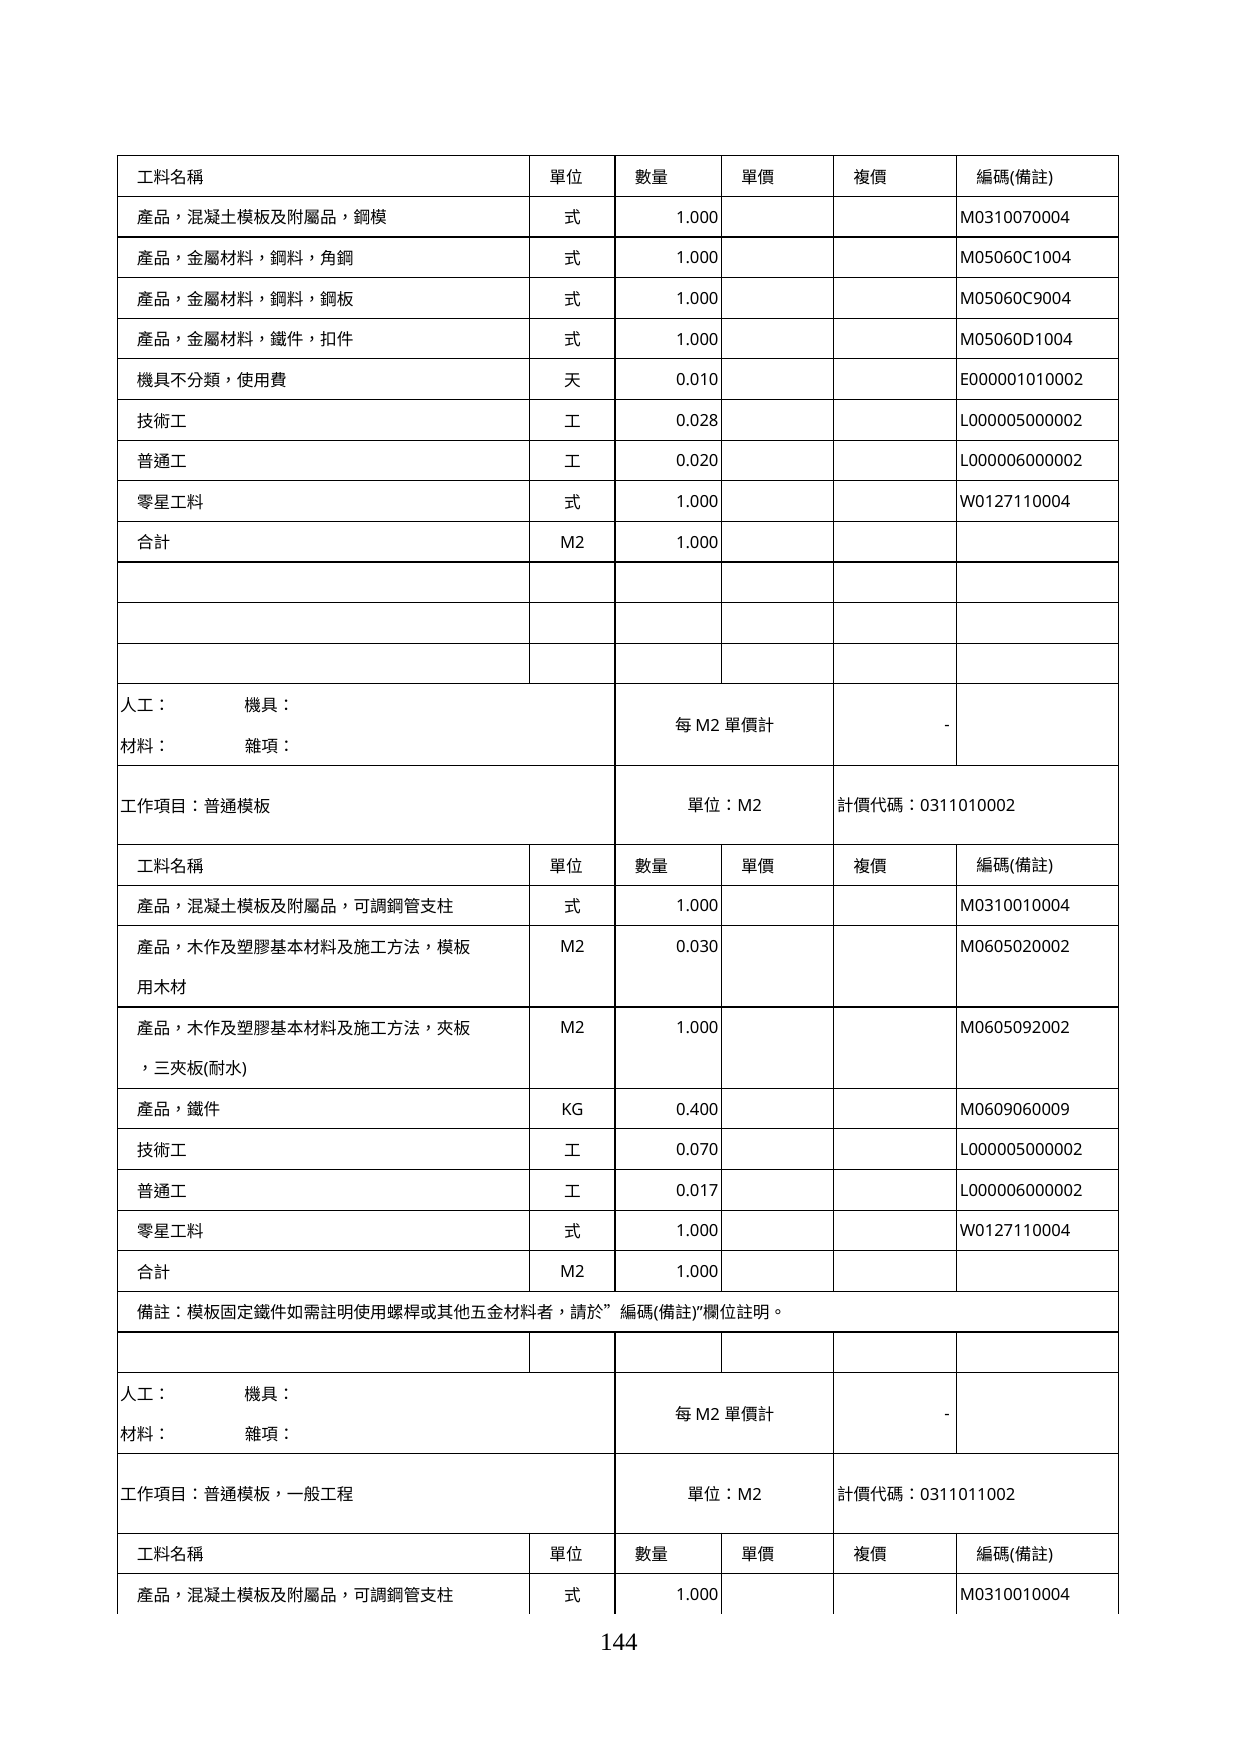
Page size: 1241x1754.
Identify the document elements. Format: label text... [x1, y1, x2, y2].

table_cell 1.000 [616, 197, 721, 236]
table_cell [834, 1089, 956, 1128]
table_cell 備註：模板固定鐵件如需註明使用螺桿或其他五金材料者，請於”編碼(備註)”欄位註明。 [118, 1292, 1118, 1331]
table_cell 1.000 [616, 319, 721, 358]
table_cell 1.000 [616, 1251, 721, 1291]
table_cell 式 [530, 886, 614, 925]
table_cell [722, 441, 833, 480]
table_cell [834, 603, 956, 643]
table_cell M0605020002 [957, 926, 1118, 966]
table_cell 式 [530, 1211, 614, 1250]
table_cell [834, 359, 956, 399]
table_cell 工料名稱 [118, 156, 529, 196]
table_cell M2 [530, 926, 614, 966]
table_cell [722, 1008, 833, 1047]
table_cell 普通工 [118, 441, 529, 480]
table_cell [616, 644, 721, 683]
table_cell [722, 319, 833, 358]
table_cell 計價代碼：0311010002 [834, 766, 1118, 844]
table_cell 0.010 [616, 359, 721, 399]
table_cell 技術工 [118, 1129, 529, 1169]
table_cell [957, 644, 1118, 683]
table_cell 材料： 雜項： [118, 724, 614, 764]
table_cell 0.400 [616, 1089, 721, 1128]
table_cell [957, 684, 1118, 764]
table_cell [834, 563, 956, 602]
table_cell M0310070004 [957, 197, 1118, 236]
table_cell 式 [530, 238, 614, 277]
table_cell [722, 1251, 833, 1291]
table_cell 0.070 [616, 1129, 721, 1169]
table_cell [722, 563, 833, 602]
table_cell [530, 1333, 614, 1372]
table_cell 0.017 [616, 1170, 721, 1209]
table_cell 式 [530, 481, 614, 521]
table_cell 產品，混凝土模板及附屬品，可調鋼管支柱 [118, 1574, 529, 1614]
table_cell [616, 1333, 721, 1372]
table_cell [834, 481, 956, 521]
table_cell [722, 238, 833, 277]
table_cell [722, 522, 833, 561]
table_cell M0310010004 [957, 1574, 1118, 1614]
table_cell [834, 319, 956, 358]
table_cell 計價代碼：0311011002 [834, 1454, 1118, 1533]
table_cell 1.000 [616, 481, 721, 521]
table_cell 工作項目：普通模板 [118, 766, 614, 844]
table_cell M2 [530, 1251, 614, 1291]
table_cell 單價 [722, 1534, 833, 1573]
table_cell 產品，木作及塑膠基本材料及施工方法，夾板 [118, 1008, 529, 1047]
table_cell L000006000002 [957, 441, 1118, 480]
table_cell 編碼(備註) [957, 1534, 1118, 1573]
table_cell [834, 926, 956, 966]
table_cell 數量 [616, 1534, 721, 1573]
table_cell [722, 481, 833, 521]
table_cell 單價 [722, 845, 833, 884]
table_cell 工料名稱 [118, 1534, 529, 1573]
table_cell KG [530, 1089, 614, 1128]
table_cell 複價 [834, 156, 956, 196]
table_cell [530, 1047, 614, 1088]
table_cell [530, 563, 614, 602]
table_cell [616, 1047, 721, 1088]
table_cell 單位：M2 [616, 1454, 833, 1533]
table_cell [957, 1333, 1118, 1372]
table_cell M05060C9004 [957, 278, 1118, 318]
table_cell 工 [530, 1170, 614, 1209]
table_cell 工作項目：普通模板，一般工程 [118, 1454, 614, 1533]
table_cell 0.028 [616, 400, 721, 439]
table_cell 合計 [118, 522, 529, 561]
table_cell 編碼(備註) [957, 845, 1118, 884]
table_cell 1.000 [616, 238, 721, 277]
table_cell [957, 1251, 1118, 1291]
table_cell 零星工料 [118, 1211, 529, 1250]
table_cell M2 [530, 1008, 614, 1047]
table_cell 複價 [834, 845, 956, 884]
table_cell 1.000 [616, 1008, 721, 1047]
table_cell 人工： 機具： [118, 1373, 614, 1413]
table_cell [722, 400, 833, 439]
table_cell 產品，金屬材料，鐵件，扣件 [118, 319, 529, 358]
table_cell 式 [530, 197, 614, 236]
table_cell [957, 603, 1118, 643]
table_cell M0310010004 [957, 886, 1118, 925]
table_cell ，三夾板(耐水) [118, 1047, 529, 1088]
table_cell [834, 886, 956, 925]
table_cell [834, 1211, 956, 1250]
table_cell 產品，金屬材料，鋼料，鋼板 [118, 278, 529, 318]
table_cell 0.020 [616, 441, 721, 480]
table_cell [722, 603, 833, 643]
table_cell [722, 197, 833, 236]
table_cell 單位 [530, 1534, 614, 1573]
table_cell 技術工 [118, 400, 529, 439]
table_cell [834, 522, 956, 561]
table_cell [118, 563, 529, 602]
table_cell 產品，金屬材料，鋼料，角鋼 [118, 238, 529, 277]
table_cell [722, 1129, 833, 1169]
table_cell 每 M2 單價計 [616, 1373, 833, 1453]
table_cell [530, 644, 614, 683]
table_cell M2 [530, 522, 614, 561]
table_cell [118, 644, 529, 683]
table_cell 機具不分類，使用費 [118, 359, 529, 399]
table_cell [834, 1129, 956, 1169]
table_cell [957, 966, 1118, 1006]
table_cell 工 [530, 441, 614, 480]
table_cell M0609060009 [957, 1089, 1118, 1128]
table_cell [834, 197, 956, 236]
table_cell [834, 278, 956, 318]
table_cell [722, 886, 833, 925]
table_cell 單位 [530, 845, 614, 884]
table_cell 用木材 [118, 966, 529, 1006]
table_cell [616, 603, 721, 643]
table_cell [834, 238, 956, 277]
table_cell [616, 563, 721, 602]
table_cell 零星工料 [118, 481, 529, 521]
table_cell 單位 [530, 156, 614, 196]
table_cell 工料名稱 [118, 845, 529, 884]
table_cell 產品，混凝土模板及附屬品，可調鋼管支柱 [118, 886, 529, 925]
table_cell [834, 1251, 956, 1291]
table_cell [834, 400, 956, 439]
table_cell 1.000 [616, 1211, 721, 1250]
table_cell E000001010002 [957, 359, 1118, 399]
table_cell 1.000 [616, 1574, 721, 1614]
table_cell 式 [530, 1574, 614, 1614]
table_cell 複價 [834, 1534, 956, 1573]
table_cell [530, 966, 614, 1006]
table_cell 1.000 [616, 278, 721, 318]
table_cell [722, 359, 833, 399]
table_cell 單位：M2 [616, 766, 833, 844]
table_cell [722, 644, 833, 683]
table_cell [834, 1574, 956, 1614]
table_cell [722, 966, 833, 1006]
table_cell 0.030 [616, 926, 721, 966]
table_cell 每 M2 單價計 [616, 684, 833, 764]
table_cell [957, 563, 1118, 602]
table_cell [722, 1089, 833, 1128]
table_cell [834, 441, 956, 480]
table_cell [834, 1170, 956, 1209]
table_cell 式 [530, 278, 614, 318]
table_cell 人工： 機具： [118, 684, 614, 724]
table_cell [616, 966, 721, 1006]
table_cell 材料： 雜項： [118, 1413, 614, 1453]
table_cell 1.000 [616, 522, 721, 561]
table_cell [834, 1333, 956, 1372]
table_cell [722, 1170, 833, 1209]
table_cell [957, 1047, 1118, 1088]
table_cell 工 [530, 1129, 614, 1169]
table_cell [722, 1574, 833, 1614]
table_cell [834, 1008, 956, 1047]
table_cell [118, 1333, 529, 1372]
table_cell 產品，混凝土模板及附屬品，鋼模 [118, 197, 529, 236]
table_cell [834, 644, 956, 683]
table_cell M0605092002 [957, 1008, 1118, 1047]
table_cell L000005000002 [957, 1129, 1118, 1169]
table_cell 合計 [118, 1251, 529, 1291]
table_cell 產品，木作及塑膠基本材料及施工方法，模板 [118, 926, 529, 966]
table_cell 1.000 [616, 886, 721, 925]
table_cell 產品，鐵件 [118, 1089, 529, 1128]
table_cell [834, 1047, 956, 1088]
table_cell [957, 522, 1118, 561]
table_cell [722, 1047, 833, 1088]
table_cell M05060D1004 [957, 319, 1118, 358]
table_cell 數量 [616, 845, 721, 884]
table_cell [834, 966, 956, 1006]
table_cell W0127110004 [957, 481, 1118, 521]
table_cell [722, 1333, 833, 1372]
table_cell - [834, 684, 956, 764]
table_cell L000005000002 [957, 400, 1118, 439]
table_cell [722, 1211, 833, 1250]
table_cell W0127110004 [957, 1211, 1118, 1250]
table_cell 天 [530, 359, 614, 399]
table_cell 編碼(備註) [957, 156, 1118, 196]
table_cell 單價 [722, 156, 833, 196]
table_cell [118, 603, 529, 643]
table_cell 普通工 [118, 1170, 529, 1209]
table_cell 式 [530, 319, 614, 358]
table_cell 數量 [616, 156, 721, 196]
table_cell [722, 278, 833, 318]
table_cell [957, 1373, 1118, 1453]
table_cell [530, 603, 614, 643]
table_cell 工 [530, 400, 614, 439]
table_cell L000006000002 [957, 1170, 1118, 1209]
table_cell [722, 926, 833, 966]
table_cell M05060C1004 [957, 238, 1118, 277]
table_cell - [834, 1373, 956, 1453]
